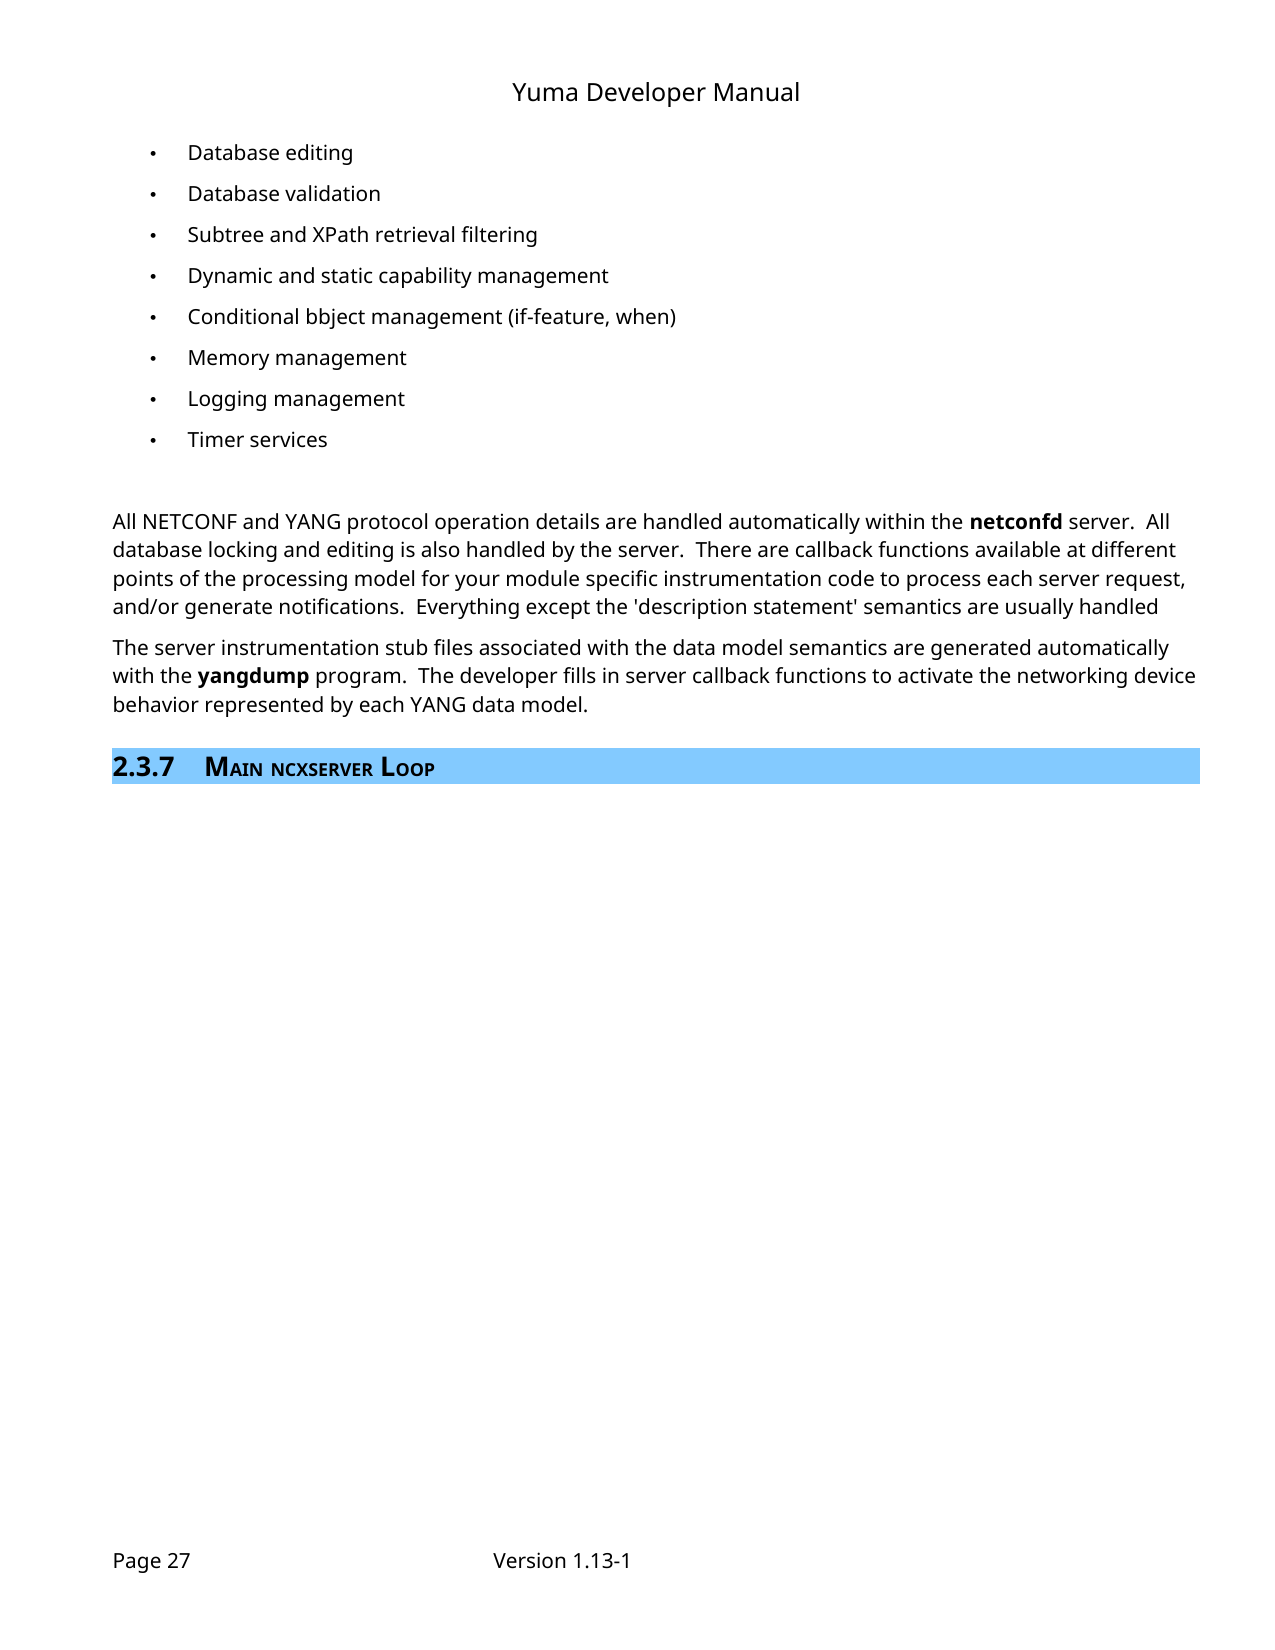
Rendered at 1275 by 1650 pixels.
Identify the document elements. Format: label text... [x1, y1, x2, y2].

text All NETCONF and YANG protocol operation details are handled automatically within the netconfd server. All database locking and editing is also handled by the server. There are callback functions available at different points of the processing model for your module specific instrumentation code to process each server request, and/or generate notifications. Everything except the 'description statement' semantics are usually handled [112, 507, 1200, 621]
list Memory management [150, 343, 1200, 372]
subtitle Main ncxserver Loop [112, 748, 1200, 784]
list Database validation [150, 179, 1200, 208]
list Timer services [150, 425, 1200, 453]
list Dynamic and static capability management [150, 261, 1200, 290]
list Subtree and XPath retrieval filtering [150, 220, 1200, 249]
list Logging management [150, 384, 1200, 413]
text The server instrumentation stub files associated with the data model semantics are generated automatically with the yangdump program. The developer fills in server callback functions to activate the networking device behavior represented by each YANG data model. [112, 633, 1200, 718]
list Conditional bbject management (if-feature, when) [150, 302, 1200, 331]
list Database editing [150, 138, 1200, 167]
